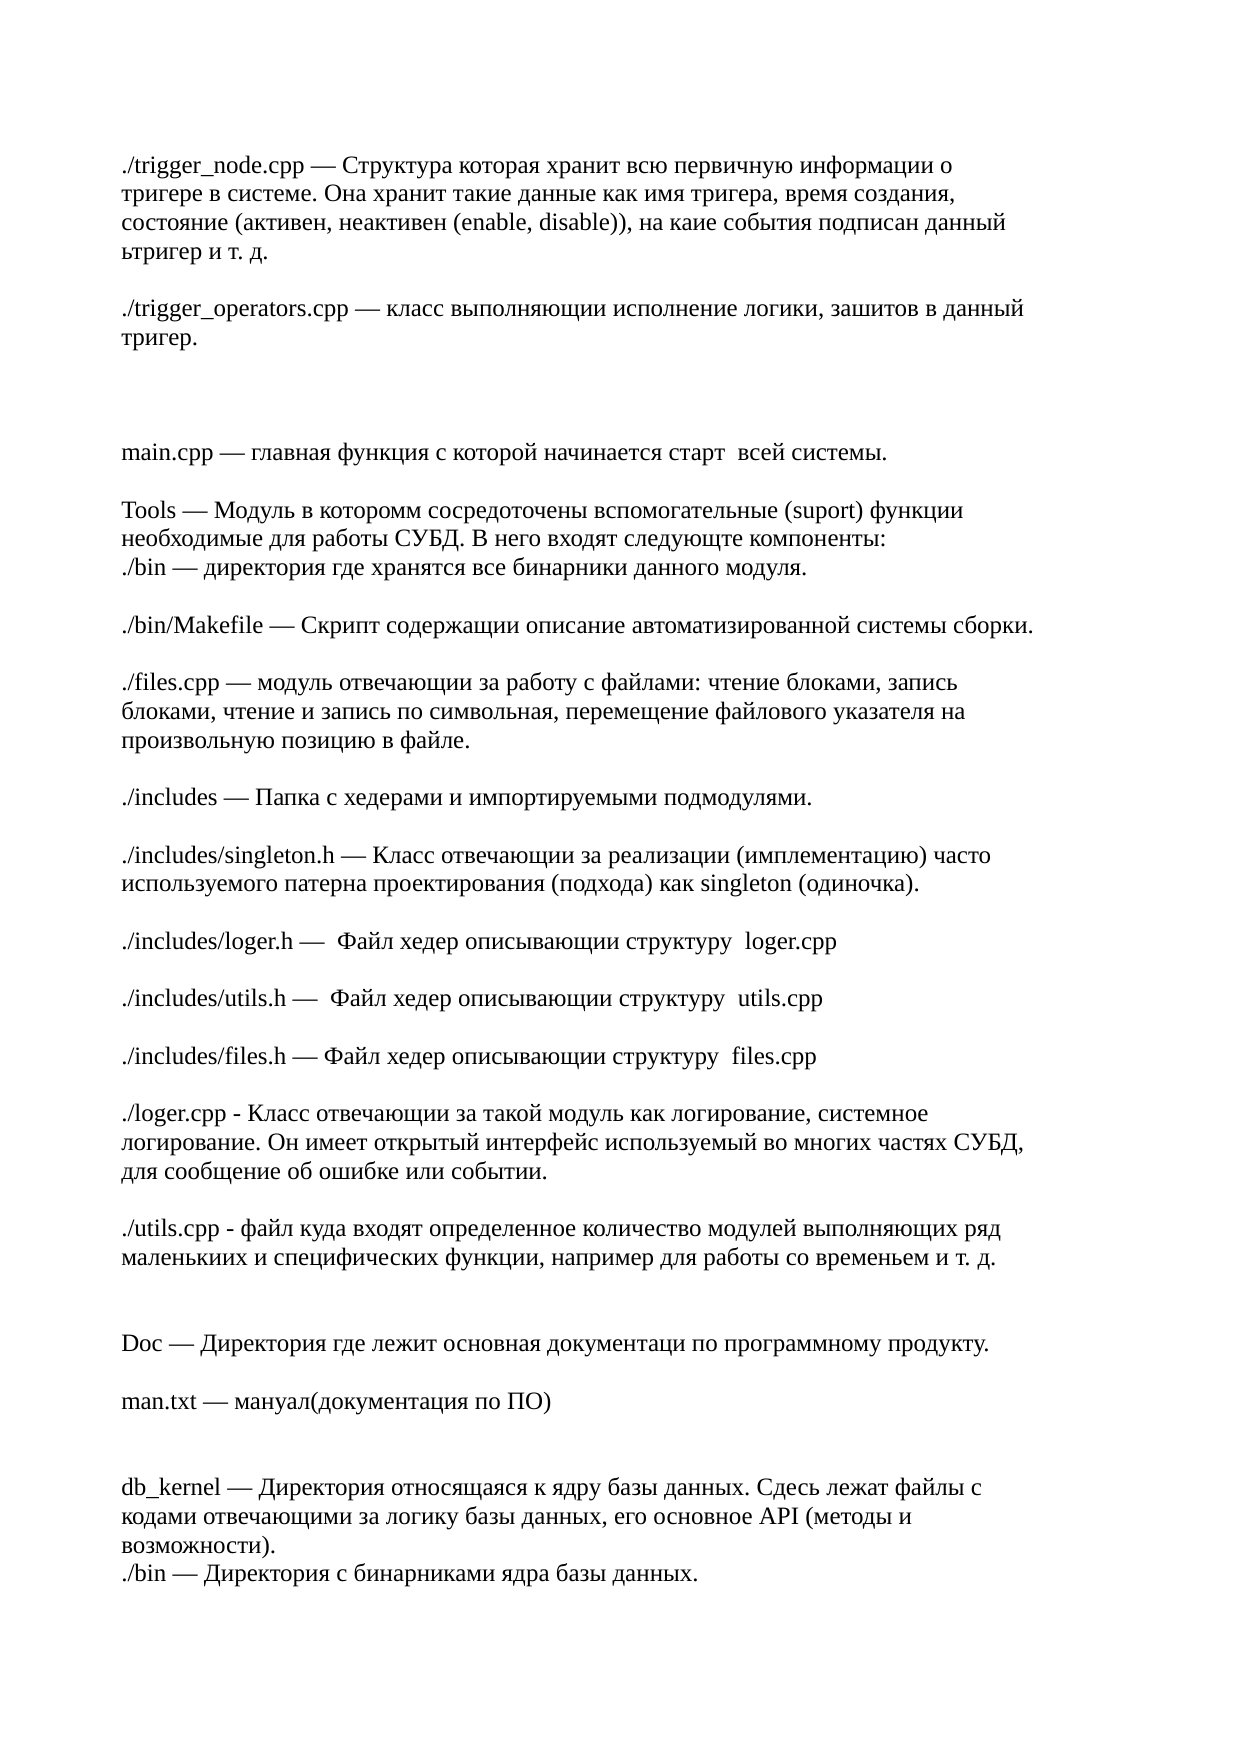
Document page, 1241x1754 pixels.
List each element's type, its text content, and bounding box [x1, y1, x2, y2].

table_header ./trigger_node.cpp — Структура которая хранит всю первичную информации о тригере в системе. Она хранит такие данные как имя тригера, время создания, состояние (активен, неактивен (enable, disable)), на каие события подписан данный ьтригер и т. д. ./trigger_operators.cpp — класс выполняющии исполнение логики, зашитов в данный тригер. main.cpp — главная функция с которой начинается старт всей системы. Tools — Модуль в которомм сосредоточены вспомогательные (suport) функции необходимые для работы СУБД. В него входят следующте компоненты: ./bin — директория где хранятся все бинарники данного модуля. ./bin/Makefile — Скрипт содержащии описание автоматизированной системы сборки. ./files.cpp — модуль отвечающии за работу с файлами: чтение блоками, запись блоками, чтение и запись по символьная, перемещение файлового указателя на произвольную позицию в файле. ./includes — Папка с хедерами и импортируемыми подмодулями. ./includes/singleton.h — Класс отвечающии за реализации (имплементацию) часто используемого патерна проектирования (подхода) как singleton (одиночка). ./includes/loger.h — Файл хедер описывающии структуру loger.cpp ./includes/utils.h — Файл хедер описывающии структуру utils.cpp ./includes/files.h — Файл хедер описывающии структуру files.cpp ./loger.cpp - Класс отвечающии за такой модуль как логирование, системное логирование. Он имеет открытый интерфейс используемый во многих частях СУБД, для сообщение об ошибке или событии. ./utils.cpp - файл куда входят определенное количество модулей выполняющих ряд маленькиих и специфических функции, например для работы со временьем и т. д. Doc — Директория где лежит основная документаци по программному продукту. man.txt — мануал(документация по ПО) db_kernel — Директория относящаяся к ядру базы данных. Сдесь лежат файлы с кодами отвечающими за логику базы данных, его основное API (методы и возможности). ./bin — Директория с бинарниками ядра базы данных. [118, 118, 1039, 1619]
